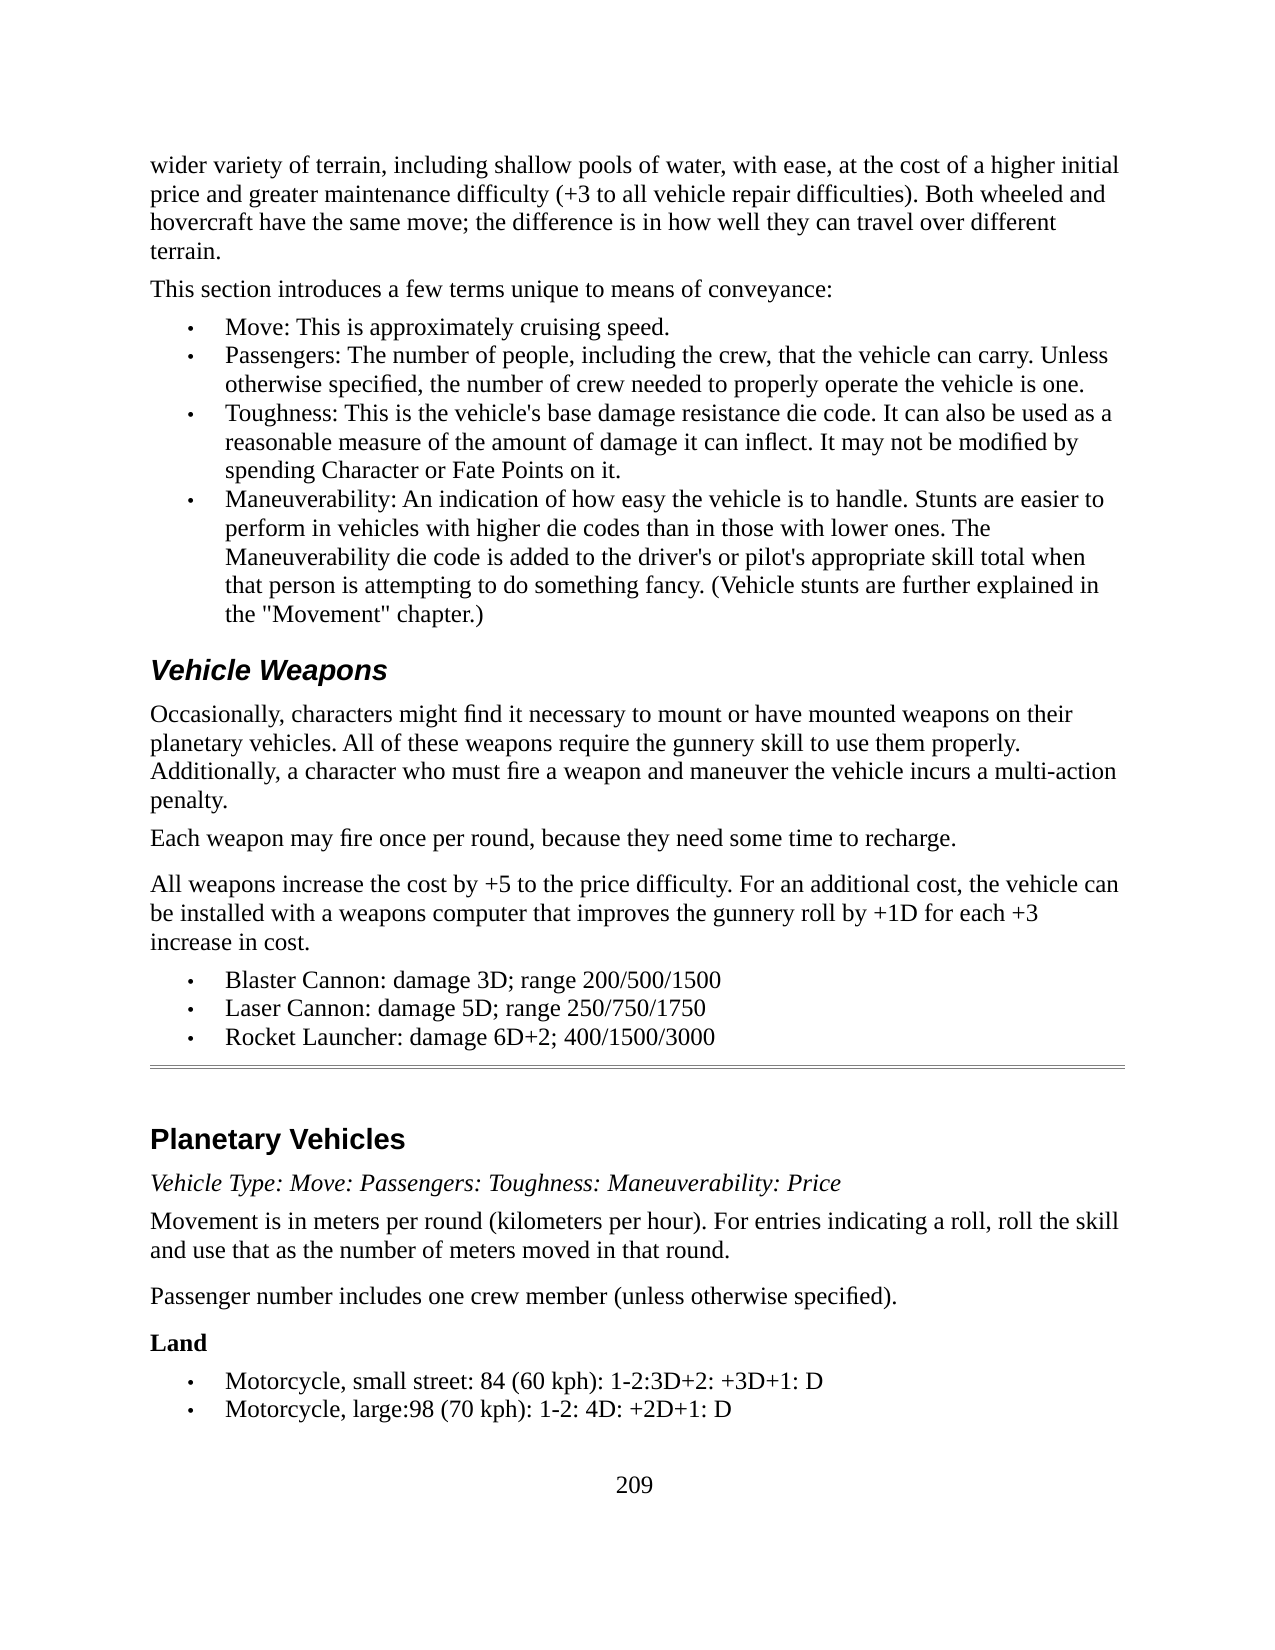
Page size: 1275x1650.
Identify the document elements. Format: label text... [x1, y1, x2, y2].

list Rocket Launcher: damage 6D+2; 400/1500/3000 [187, 1022, 1125, 1051]
text Each weapon may ﬁre once per round, because they need some time to recharge. [150, 823, 1125, 852]
subtitle Vehicle Weapons [150, 653, 1125, 686]
text This section introduces a few terms unique to means of conveyance: [150, 274, 1125, 303]
text Land [150, 1328, 1125, 1357]
text All weapons increase the cost by +5 to the price difficulty. For an additional cost, the vehicle can be installed with a weapons computer that improves the gunnery roll by +1D for each +3 increase in cost. [150, 869, 1125, 956]
subtitle Planetary Vehicles [150, 1122, 1125, 1156]
list Laser Cannon: damage 5D; range 250/750/1750 [187, 993, 1125, 1022]
list Maneuverability: An indication of how easy the vehicle is to handle. Stunts are easier to perform in vehicles with higher die codes than in those with lower ones. The Maneuverability die code is added to the driver's or pilot's appropriate skill total when that person is attempting to do something fancy. (Vehicle stunts are further explained in the "Movement" chapter.) [187, 484, 1125, 628]
text Passenger number includes one crew member (unless otherwise speciﬁed). [150, 1281, 1125, 1310]
text Movement is in meters per round (kilometers per hour). For entries indicating a roll, roll the skill and use that as the number of meters moved in that round. [150, 1206, 1125, 1263]
text Occasionally, characters might ﬁnd it necessary to mount or have mounted weapons on their planetary vehicles. All of these weapons require the gunnery skill to use them properly. Additionally, a character who must ﬁre a weapon and maneuver the vehicle incurs a multi-action penalty. [150, 699, 1125, 814]
text wider variety of terrain, including shallow pools of water, with ease, at the cost of a higher initial price and greater maintenance difficulty (+3 to all vehicle repair difficulties). Both wheeled and hovercraft have the same move; the difference is in how well they can travel over different terrain. [150, 150, 1125, 265]
text Vehicle Type: Move: Passengers: Toughness: Maneuverability: Price [150, 1168, 1125, 1197]
list Motorcycle, small street: 84 (60 kph): 1-2:3D+2: +3D+1: D [187, 1366, 1125, 1394]
list Motorcycle, large:98 (70 kph): 1-2: 4D: +2D+1: D [187, 1394, 1125, 1423]
list Move: This is approximately cruising speed. [187, 312, 1125, 340]
list Blaster Cannon: damage 3D; range 200/500/1500 [187, 965, 1125, 993]
list Passengers: The number of people, including the crew, that the vehicle can carry. Unless otherwise speciﬁed, the number of crew needed to properly operate the vehicle is one. [187, 340, 1125, 398]
list Toughness: This is the vehicle's base damage resistance die code. It can also be used as a reasonable measure of the amount of damage it can inﬂect. It may not be modiﬁed by spending Character or Fate Points on it. [187, 398, 1125, 484]
